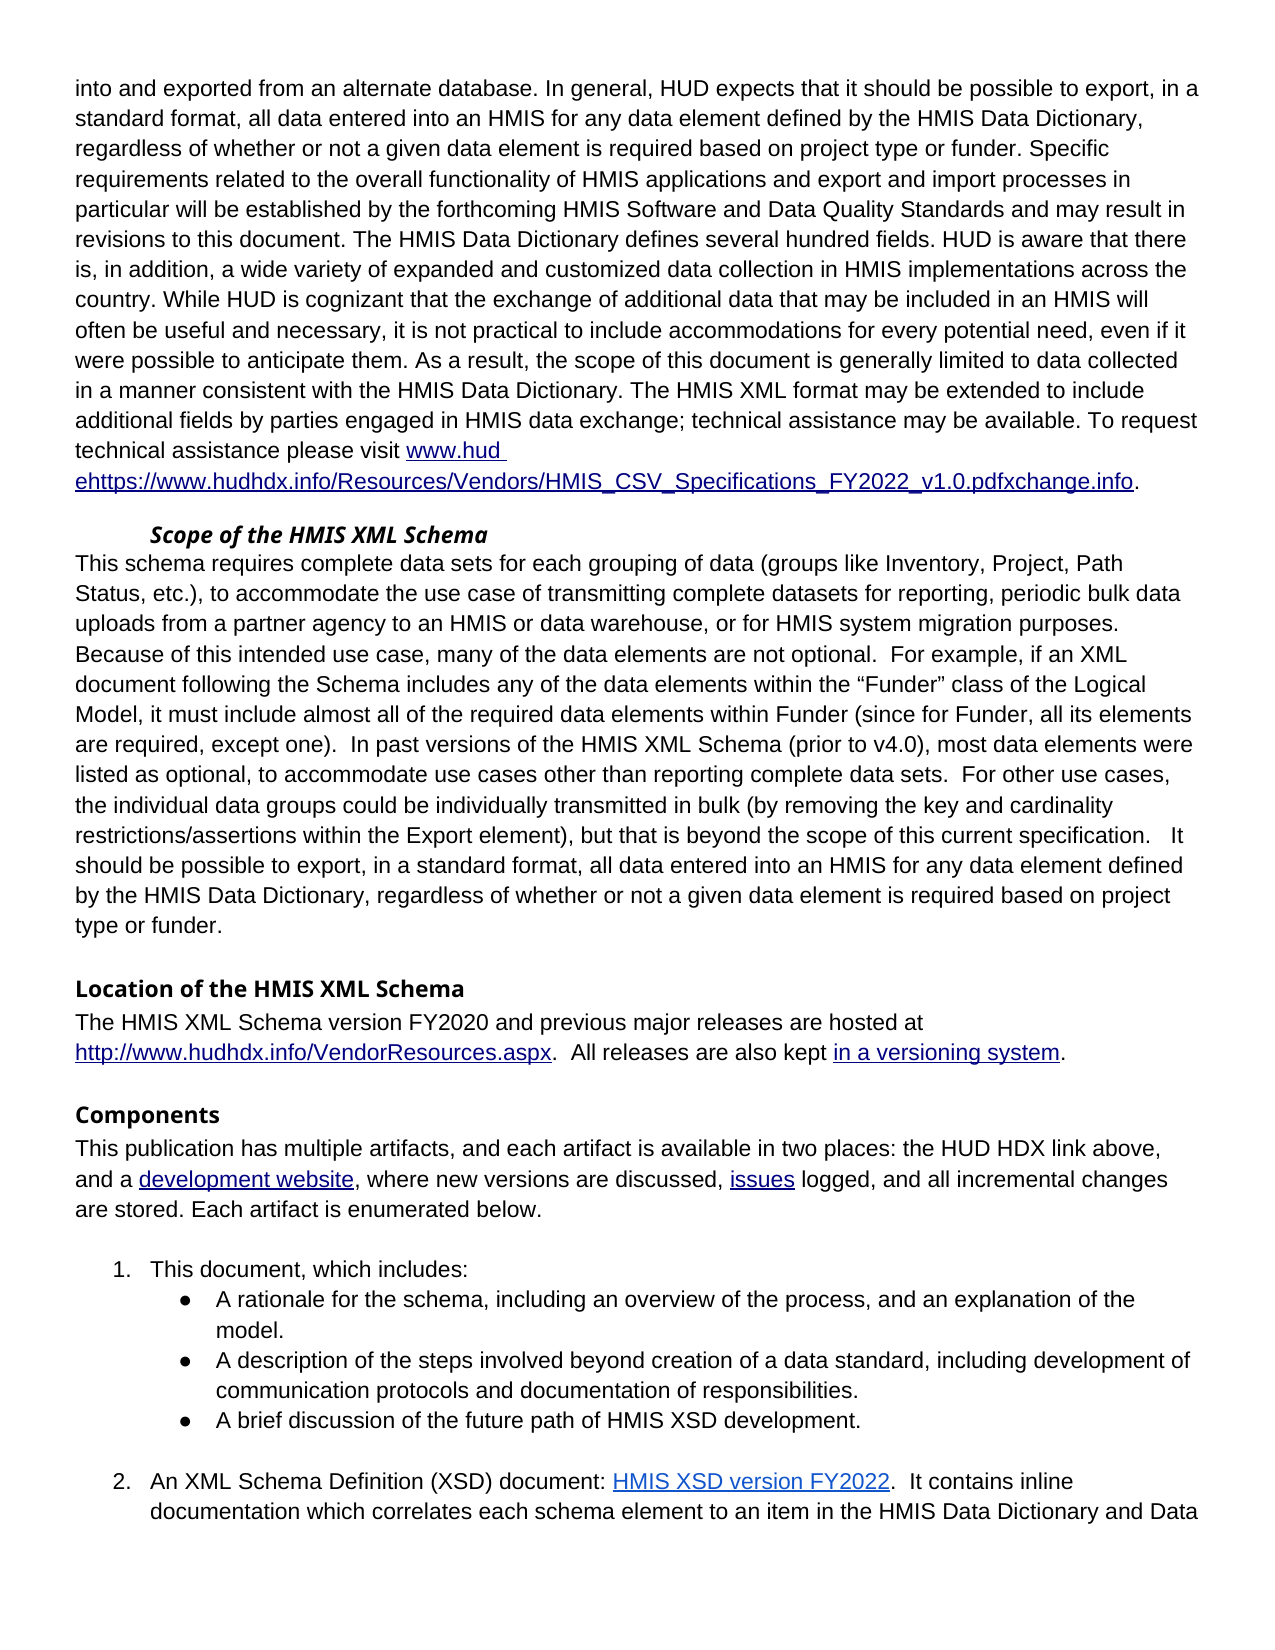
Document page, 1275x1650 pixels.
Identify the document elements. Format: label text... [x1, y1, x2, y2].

text This schema requires complete data sets for each grouping of data (groups like Inventory, Project, Path Status, etc.), to accommodate the use case of transmitting complete datasets for reporting, periodic bulk data uploads from a partner agency to an HMIS or data warehouse, or for HMIS system migration purposes. Because of this intended use case, many of the data elements are not optional. For example, if an XML document following the Schema includes any of the data elements within the “Funder” class of the Logical Model, it must include almost all of the required data elements within Funder (since for Funder, all its elements are required, except one). In past versions of the HMIS XML Schema (prior to v4.0), most data elements were listed as optional, to accommodate use cases other than reporting complete data sets. For other use cases, the individual data groups could be individually transmitted in bulk (by removing the key and cardinality restrictions/assertions within the Export element), but that is beyond the scope of this current specification. It should be possible to export, in a standard format, all data entered into an HMIS for any data element defined by the HMIS Data Dictionary, regardless of whether or not a given data element is required based on project type or funder. [75, 550, 1200, 939]
text This publication has multiple artifacts, and each artifact is available in two places: the HUD HDX link above, and a development website, where new versions are discussed, issues logged, and all incremental changes are stored. Each artifact is enumerated below. [75, 1135, 1200, 1222]
list A rationale for the schema, including an overview of the process, and an explanation of the model. [178, 1286, 1200, 1343]
subtitle Scope of the HMIS XML Schema [75, 519, 1200, 550]
text The HMIS XML Schema version FY2020 and previous major releases are hosted at http://www.hudhdx.info/VendorResources.aspx. All releases are also kept in a versioning system. [75, 1009, 1200, 1065]
list This document, which includes: [112, 1256, 1200, 1283]
list A brief discussion of the future path of HMIS XSD development. [178, 1407, 1200, 1464]
list A description of the steps involved beyond creation of a data standard, including development of communication protocols and documentation of responsibilities. [178, 1347, 1200, 1403]
text into and exported from an alternate database. In general, HUD expects that it should be possible to export, in a standard format, all data entered into an HMIS for any data element defined by the HMIS Data Dictionary, regardless of whether or not a given data element is required based on project type or funder. Specific requirements related to the overall functionality of HMIS applications and export and import processes in particular will be established by the forthcoming HMIS Software and Data Quality Standards and may result in revisions to this document. The HMIS Data Dictionary defines several hundred fields. HUD is aware that there is, in addition, a wide variety of expanded and customized data collection in HMIS implementations across the country. While HUD is cognizant that the exchange of additional data that may be included in an HMIS will often be useful and necessary, it is not practical to include accommodations for every potential need, even if it were possible to anticipate them. As a result, the scope of this document is generally limited to data collected in a manner consistent with the HMIS Data Dictionary. The HMIS XML format may be extended to include additional fields by parties engaged in HMIS data exchange; technical assistance may be available. To request technical assistance please visit www.hud ehttps://www.hudhdx.info/Resources/Vendors/HMIS_CSV_Specifications_FY2022_v1.0.pdfxchange.info. [75, 75, 1200, 494]
subtitle Location of the HMIS XML Schema [75, 973, 1200, 1004]
list An XML Schema Definition (XSD) document: HMIS XSD version FY2022. It contains inline documentation which correlates each schema element to an item in the HMIS Data Dictionary and Data [112, 1468, 1200, 1524]
subtitle Components [75, 1099, 1200, 1131]
